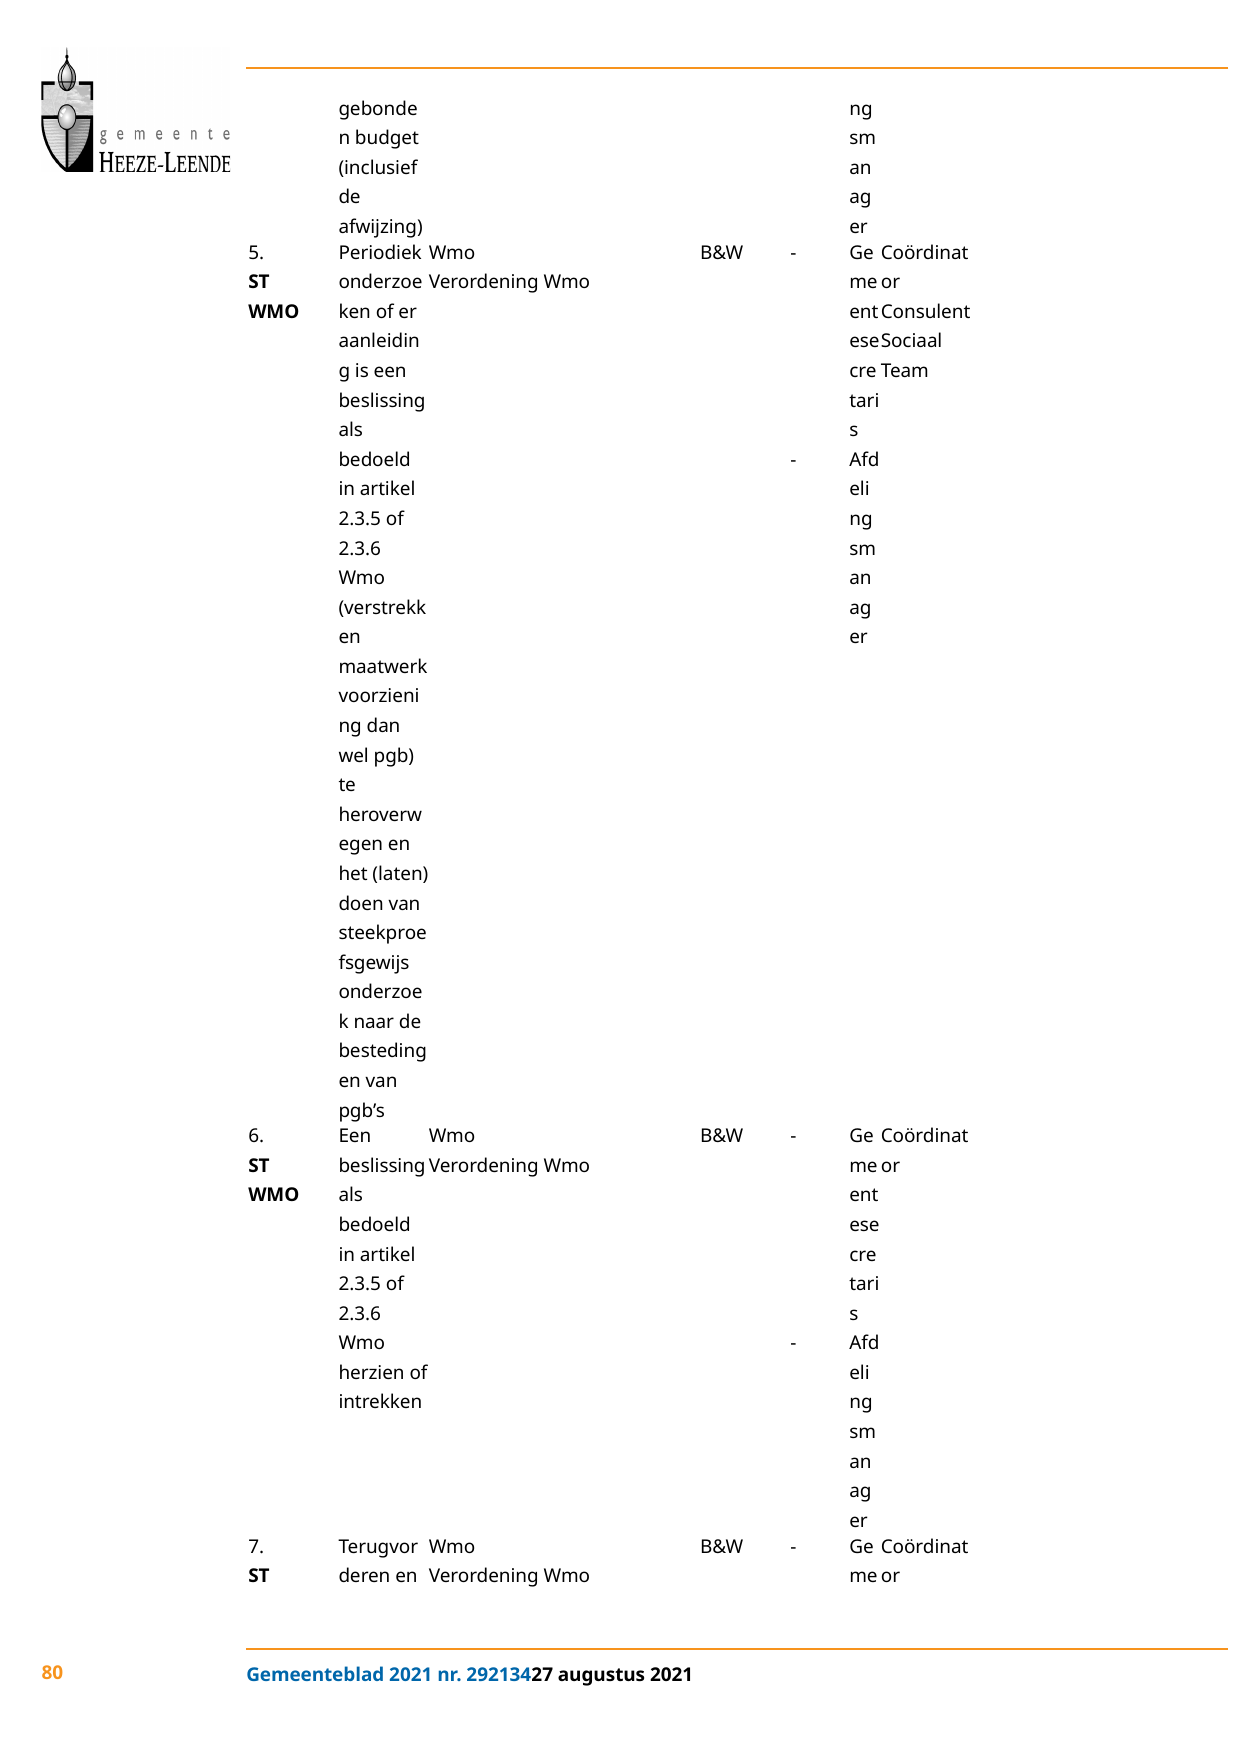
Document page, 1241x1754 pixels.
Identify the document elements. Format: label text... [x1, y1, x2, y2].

table_cell ngsmanager [790, 95, 881, 239]
table_cell Wmo Verordening Wmo [429, 1533, 700, 1588]
table_cell Coördinator Consulent Sociaal Team [881, 239, 971, 1122]
table_cell 7. ST [248, 1533, 338, 1588]
table_cell [971, 1533, 1152, 1588]
table_cell Wmo Verordening Wmo [429, 239, 700, 1122]
table_cell [971, 95, 1152, 239]
table_cell [248, 95, 338, 239]
table_cell Coördinator [881, 1123, 971, 1533]
table_cell B&W [700, 1123, 790, 1533]
picture [41, 47, 231, 172]
table_cell B&W [700, 239, 790, 1122]
table_cell Wmo Verordening Wmo [429, 1123, 700, 1533]
table_cell 5. ST WMO [248, 239, 338, 1122]
table_cell [429, 95, 700, 239]
table_cell Coördinator [881, 1533, 971, 1588]
table_cell B&W [700, 1533, 790, 1588]
table_cell [971, 239, 1152, 1122]
table_cell gebonden budget (inclusief de afwijzing) [338, 95, 429, 239]
table_cell Een beslissing als bedoeld in artikel 2.3.5 of 2.3.6 Wmo herzien of intrekken [338, 1123, 429, 1533]
table_cell Terugvorderen en [338, 1533, 429, 1588]
table_cell Geme [790, 1533, 881, 1588]
table_cell 6. ST WMO [248, 1123, 338, 1533]
table_cell Gemeentesecretaris Afdelingsmanager [790, 239, 881, 1122]
table_cell Periodiek onderzoeken of er aanleiding is een beslissing als bedoeld in artikel 2.3.5 of 2.3.6 Wmo (verstrekken maatwerkvoorziening dan wel pgb) te heroverwegen en het (laten) doen van steekproefsgewijs onderzoek naar de bestedingen van pgb’s [338, 239, 429, 1122]
table_cell [700, 95, 790, 239]
table_cell [971, 1123, 1152, 1533]
table_cell [881, 95, 971, 239]
table_cell Gemeentesecretaris Afdelingsmanager [790, 1123, 881, 1533]
